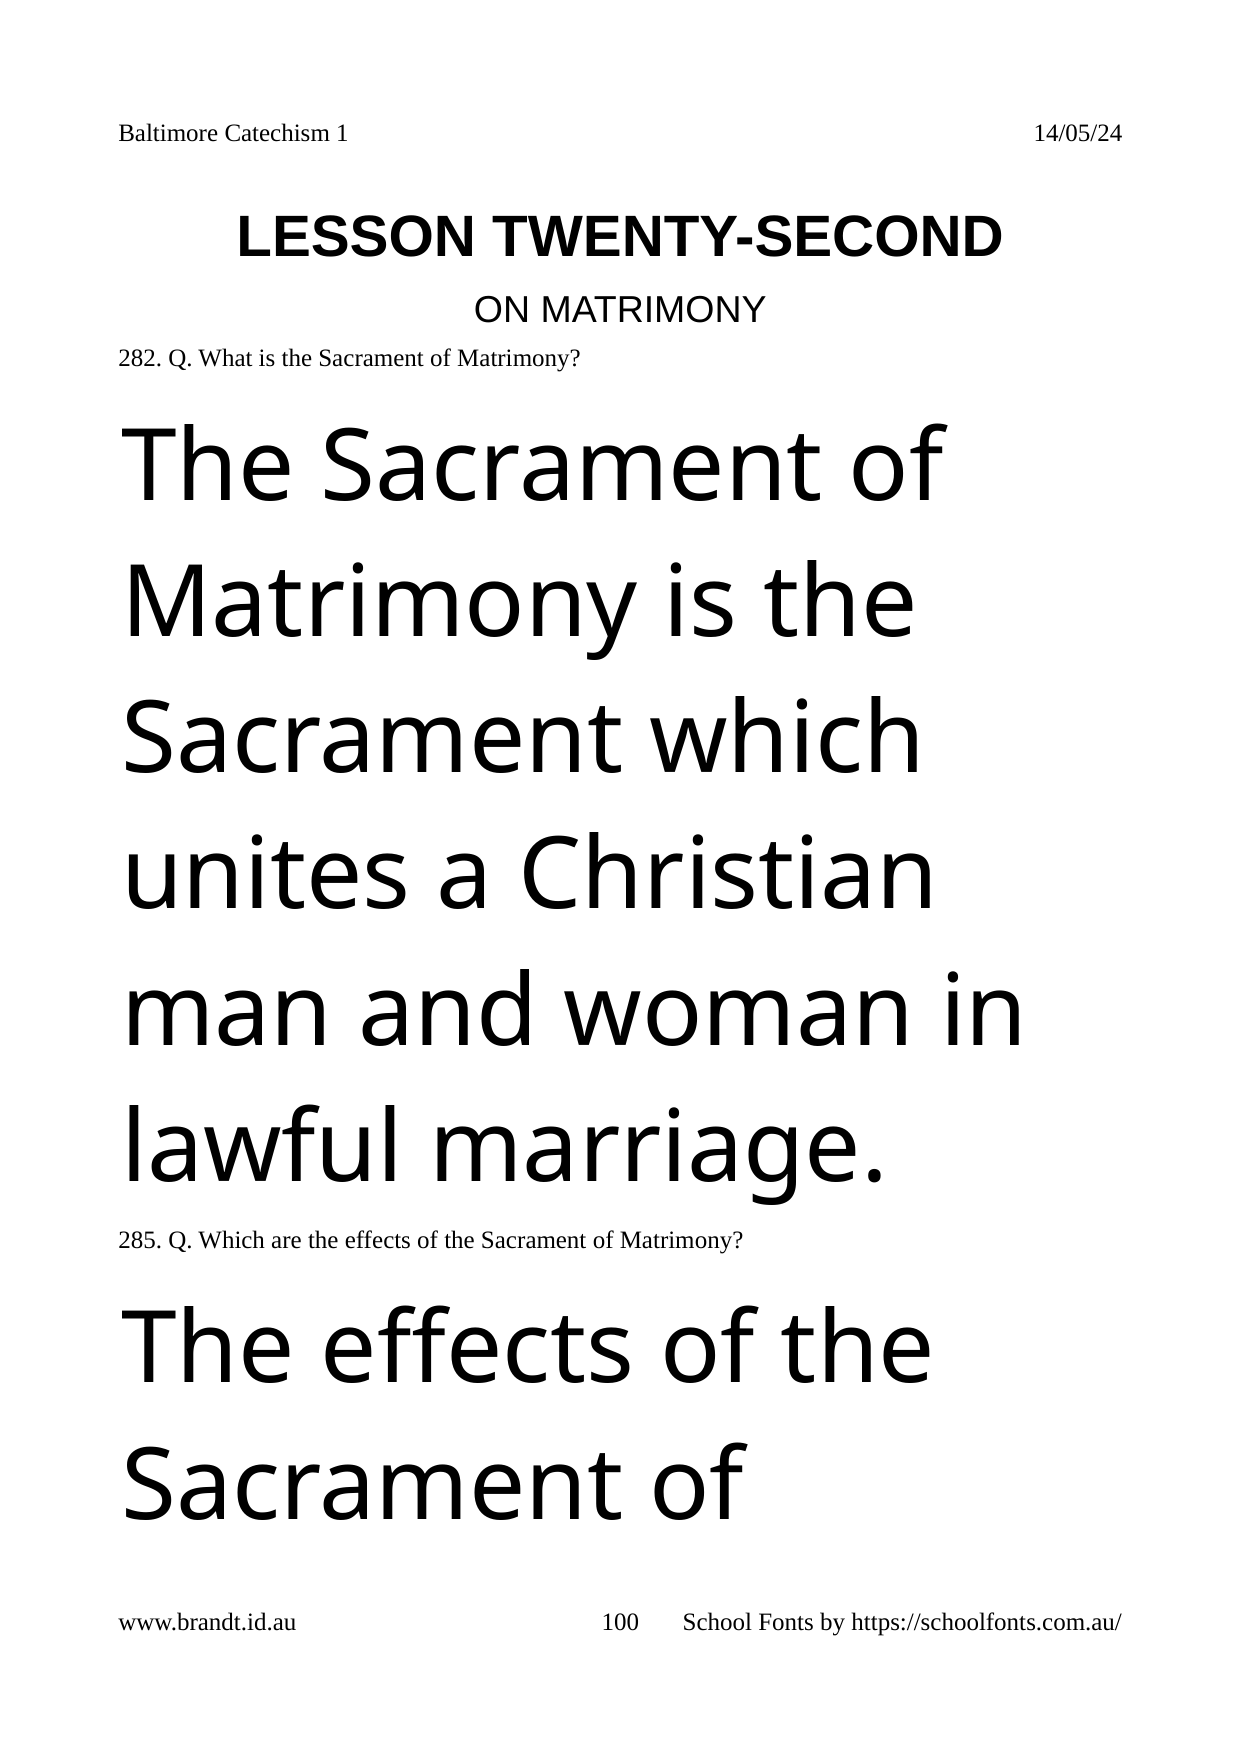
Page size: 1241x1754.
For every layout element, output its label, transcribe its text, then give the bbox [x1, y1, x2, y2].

text 282. Q. What is the Sacrament of Matrimony? [118, 343, 1122, 372]
text The effects of the Sacrament of [118, 1273, 1122, 1551]
subtitle ON MATRIMONY [118, 287, 1122, 330]
title LESSON TWENTY-SECOND [118, 201, 1122, 268]
text The Sacrament of Matrimony is the Sacrament which unites a Christian man and woman in lawful marriage. [118, 390, 1122, 1214]
text 285. Q. Which are the effects of the Sacrament of Matrimony? [118, 1226, 1122, 1254]
